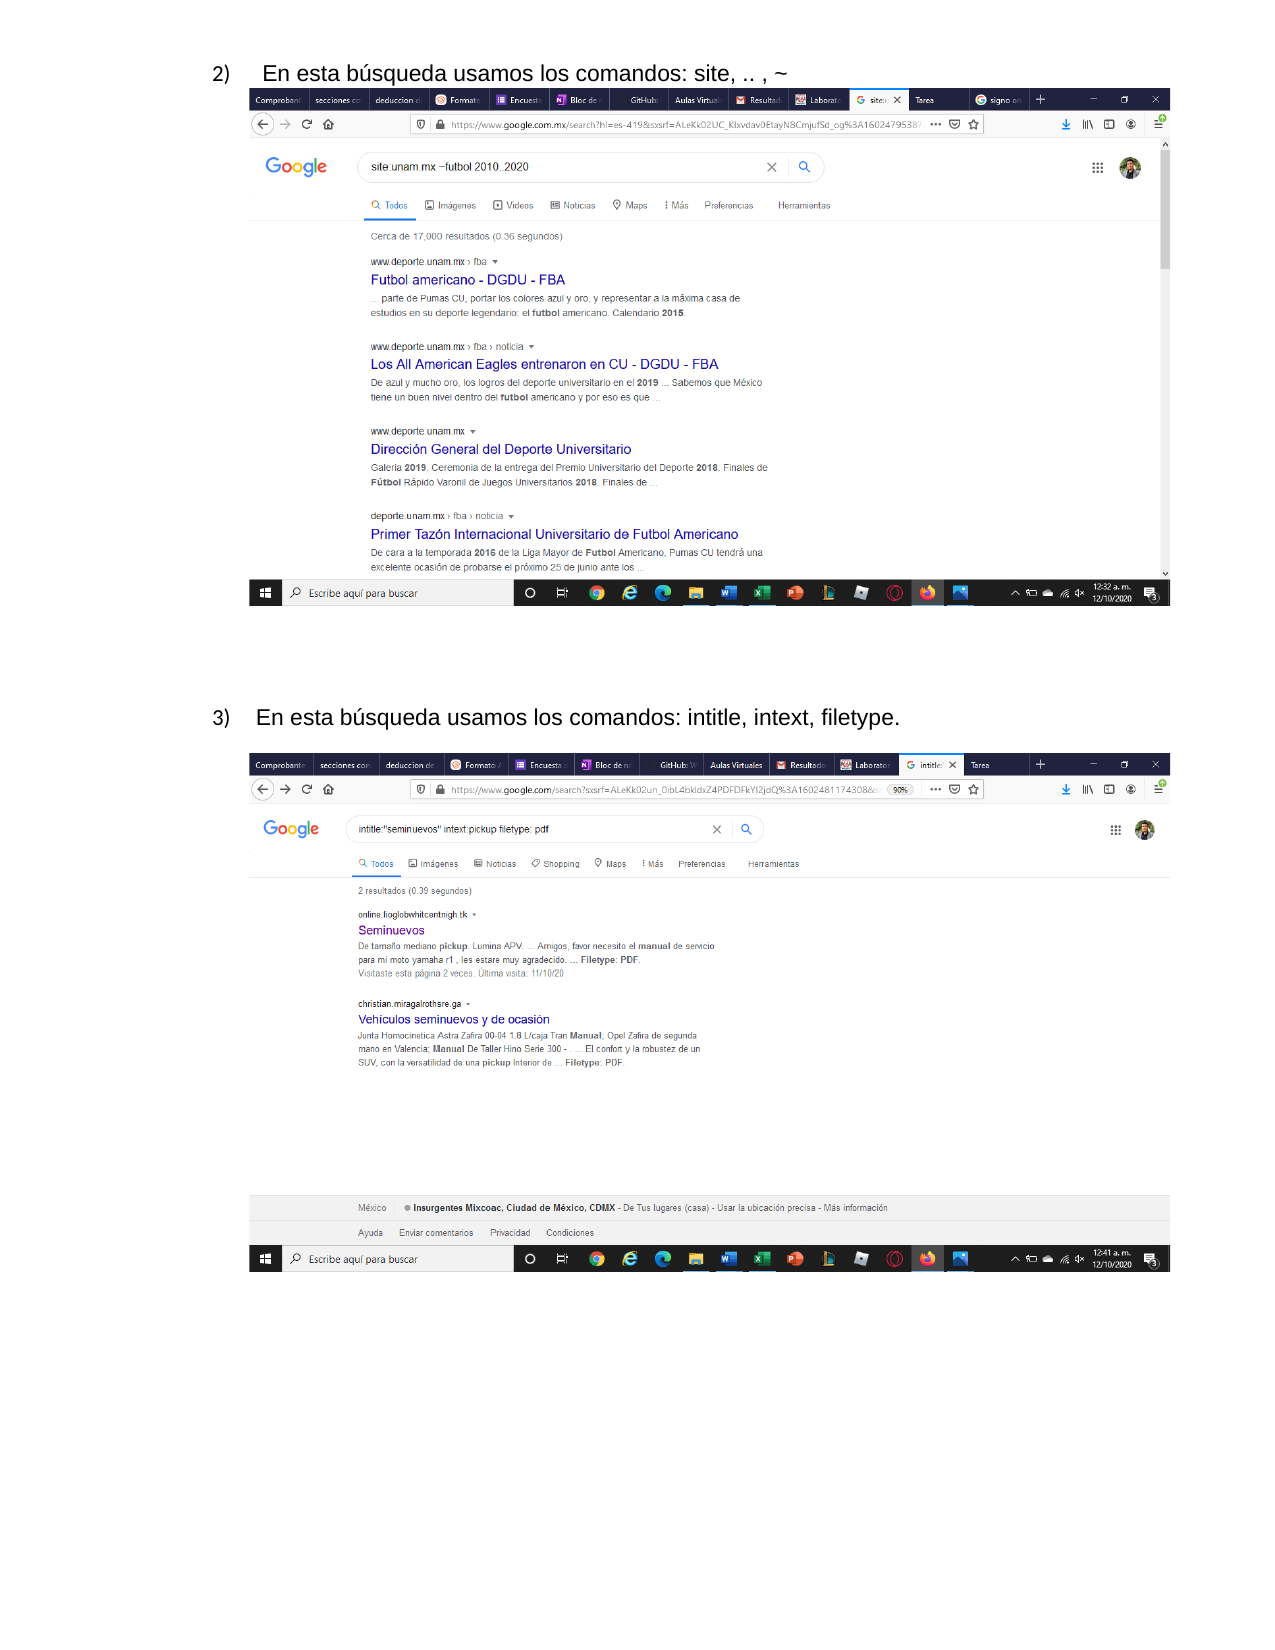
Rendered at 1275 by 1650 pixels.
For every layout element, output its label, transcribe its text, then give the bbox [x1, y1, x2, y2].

list En esta búsqueda usamos los comandos: site, .. , ~ [212, 59, 1205, 606]
list En esta búsqueda usamos los comandos: intitle, intext, filetype. [212, 703, 1205, 1271]
